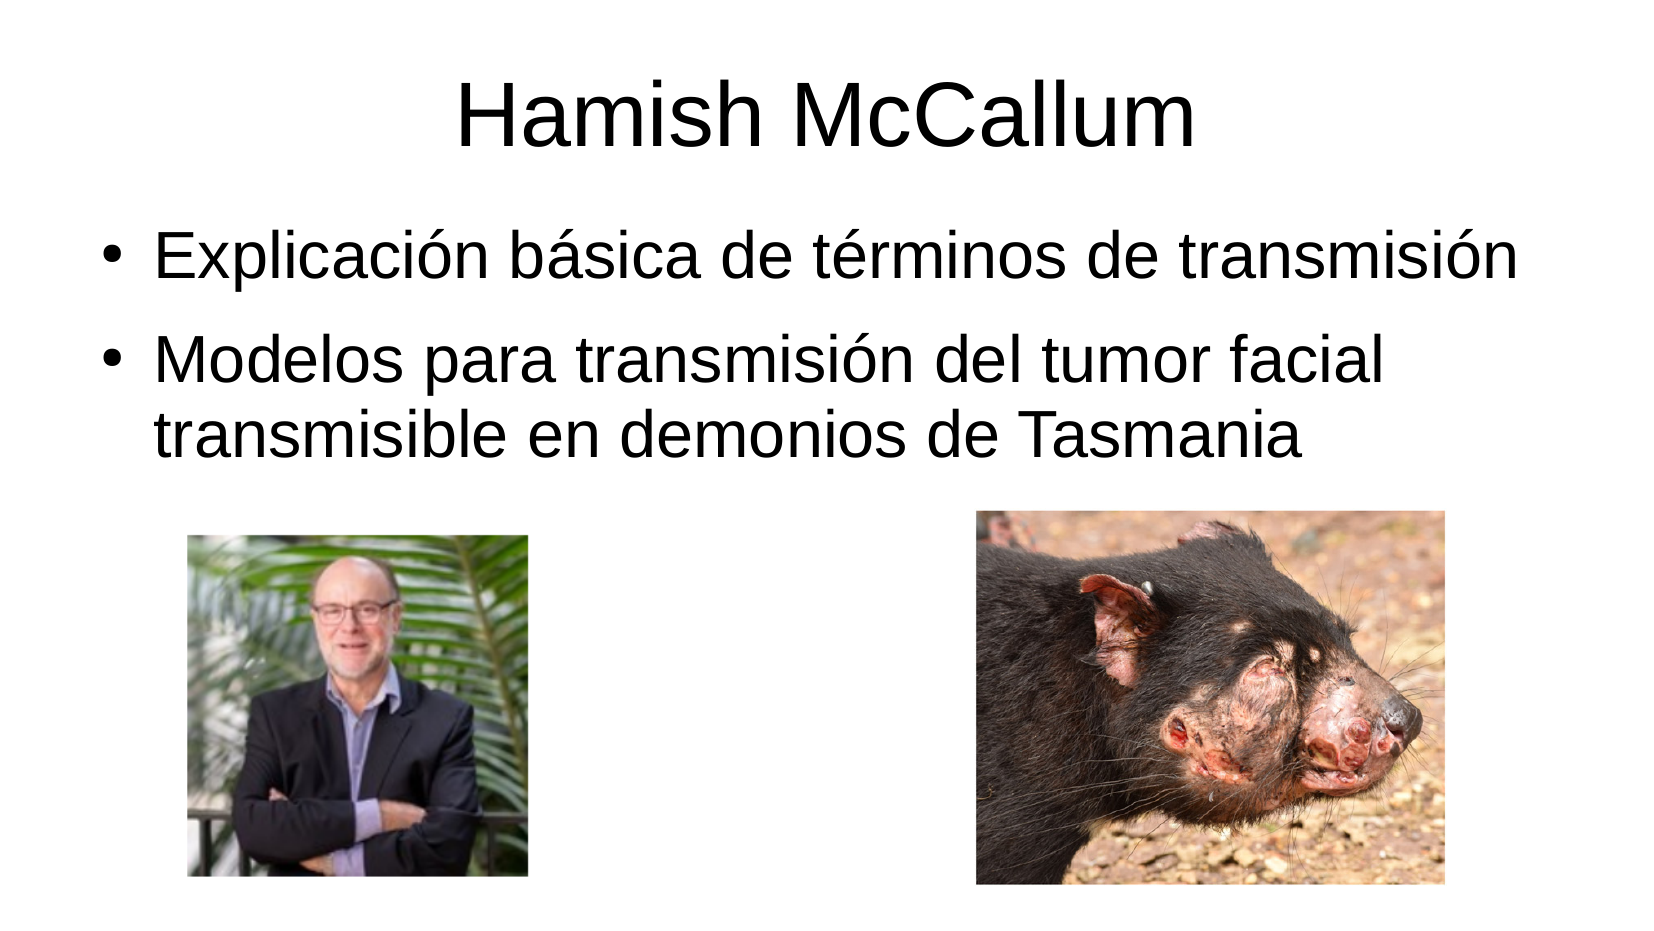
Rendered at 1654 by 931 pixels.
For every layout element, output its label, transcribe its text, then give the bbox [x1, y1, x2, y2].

picture [186, 531, 534, 884]
list Explicación básica de términos de transmisión Modelos para transmisión del tumor facial transmisible en demonios de Tasmania [82, 217, 1571, 758]
picture [974, 508, 1447, 886]
title Hamish McCallum [82, 37, 1571, 193]
